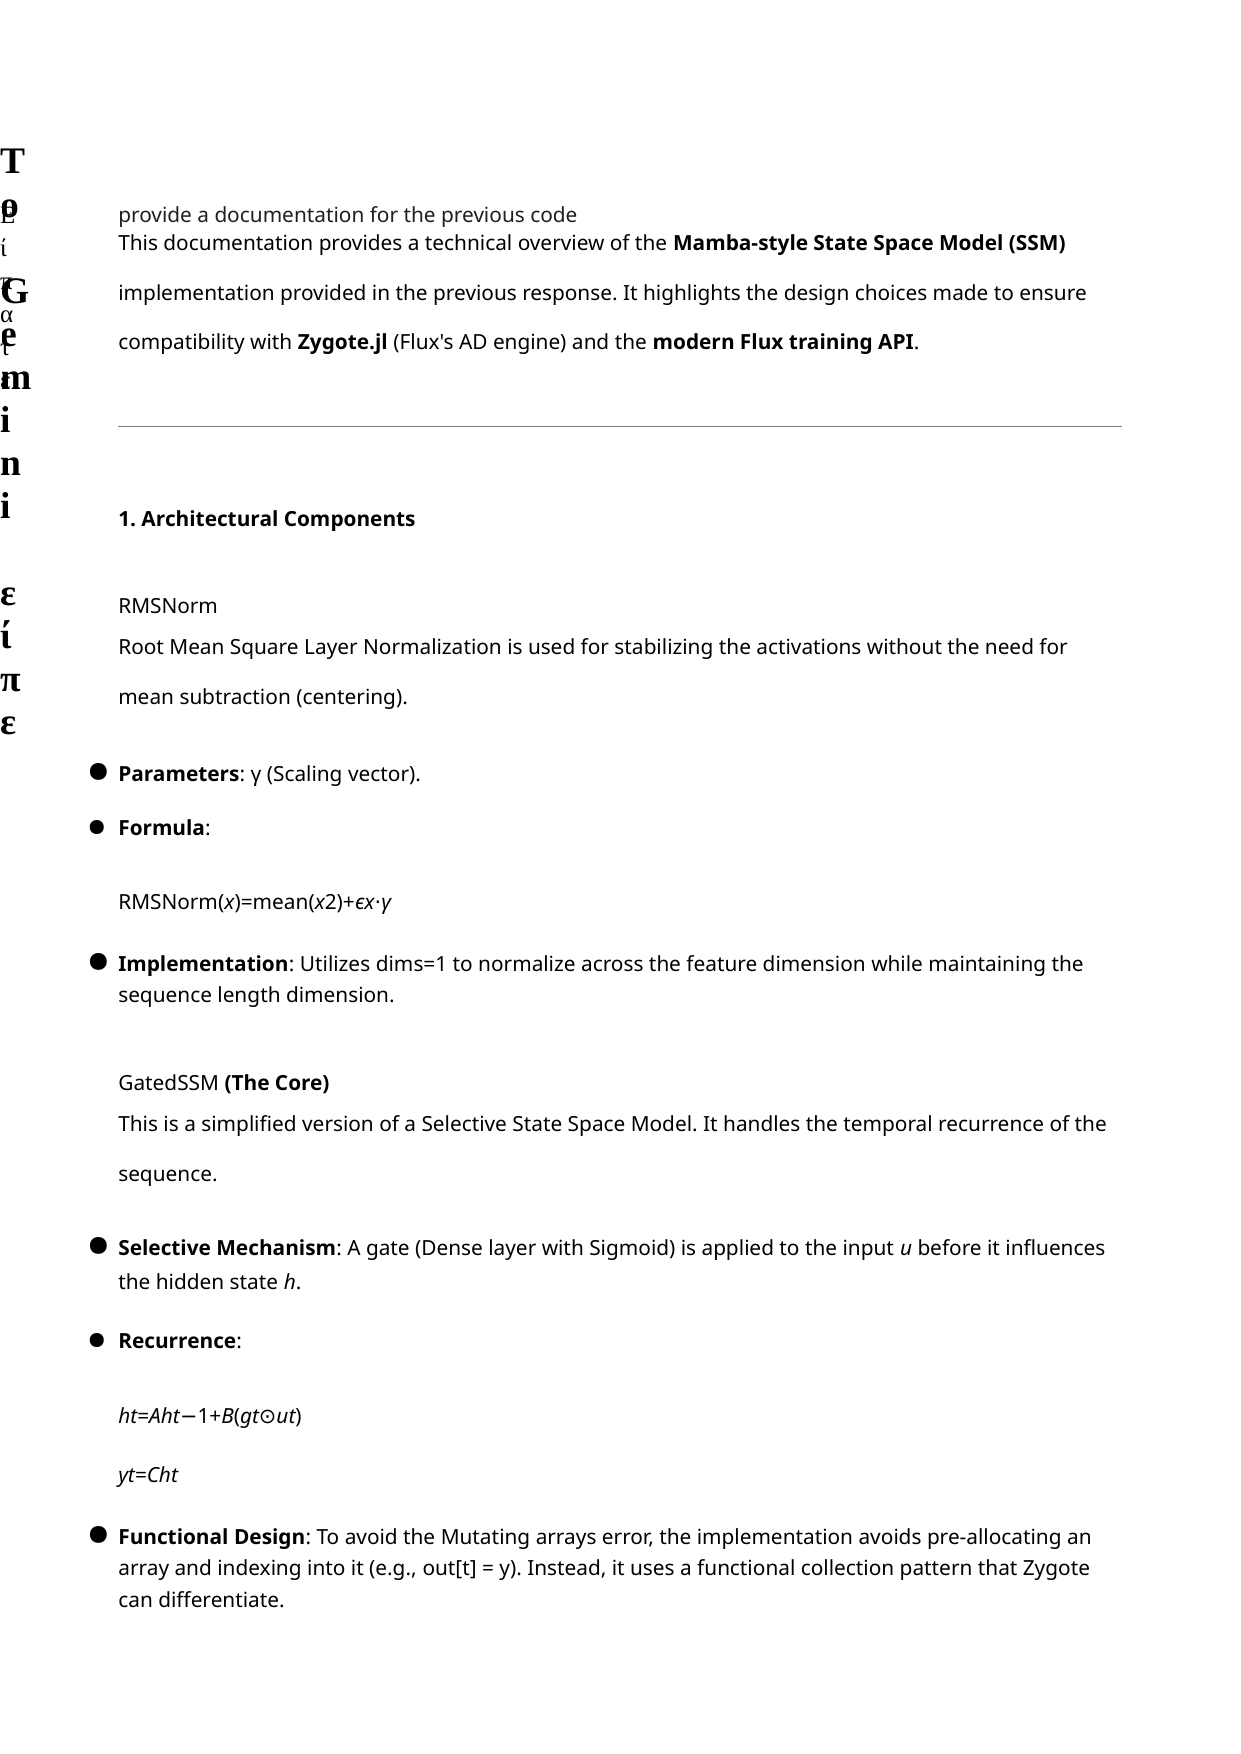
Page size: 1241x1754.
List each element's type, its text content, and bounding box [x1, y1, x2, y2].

text This is a simplified version of a Selective State Space Model. It handles the temporal recurrence of the sequence. [118, 1109, 1122, 1187]
subtitle GatedSSM (The Core) [118, 1065, 1122, 1097]
subtitle RMSNorm [118, 588, 1122, 620]
list Parameters: γ (Scaling vector). [118, 757, 1122, 788]
list Selective Mechanism: A gate (Dense layer with Sigmoid) is applied to the input u before it influences the hidden state h. [118, 1233, 1122, 1296]
text provide a documentation for the previous code [118, 184, 1122, 228]
text Root Mean Square Layer Normalization is used for stabilizing the activations without the need for mean subtraction (centering). [118, 632, 1122, 710]
subtitle 1. Architectural Components [118, 488, 1122, 532]
list Formula: [118, 813, 1122, 841]
list Functional Design: To avoid the Mutating arrays error, the implementation avoids pre-allocating an array and indexing into it (e.g., out[t] = y). Instead, it uses a functional collection pattern that Zygote can differentiate. [118, 1519, 1122, 1613]
list ht​=Aht−1​+B(gt​⊙ut​) [118, 1401, 1122, 1430]
list RMSNorm(x)=mean(x2)+ϵ​x​⋅γ [118, 887, 1122, 916]
list Recurrence: [118, 1327, 1122, 1355]
list yt​=Cht​ [118, 1460, 1122, 1489]
text This documentation provides a technical overview of the Mamba-style State Space Model (SSM) implementation provided in the previous response. It highlights the design choices made to ensure compatibility with Zygote.jl (Flux's AD engine) and the modern Flux training API. [118, 228, 1122, 356]
list Implementation: Utilizes dims=1 to normalize across the feature dimension while maintaining the sequence length dimension. [118, 947, 1122, 1009]
